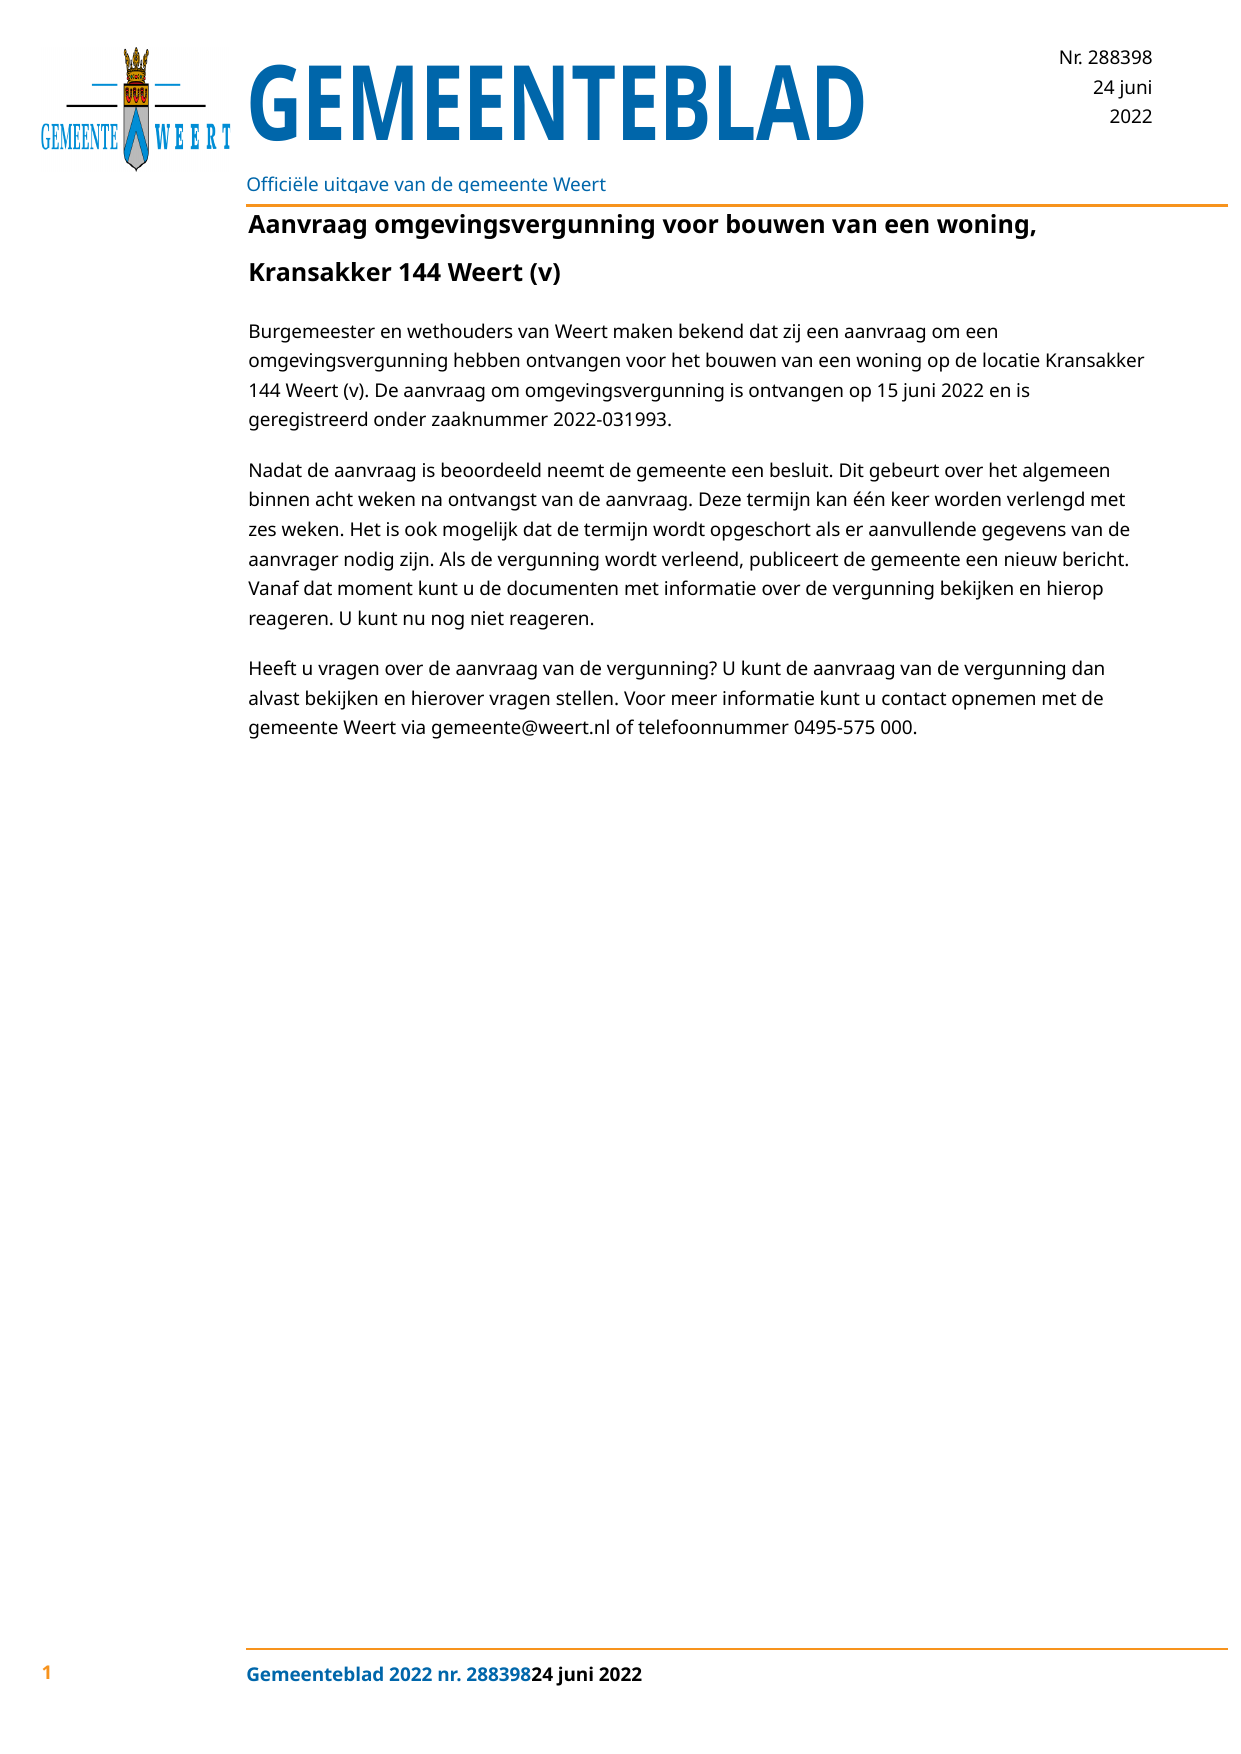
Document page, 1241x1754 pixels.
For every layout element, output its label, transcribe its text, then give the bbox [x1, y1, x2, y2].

picture [41, 47, 231, 172]
text Heeft u vragen over de aanvraag van de vergunning? U kunt de aanvraag van de vergunning dan alvast bekijken en hierover vragen stellen. Voor meer informatie kunt u contact opnemen met de gemeente Weert via gemeente@weert.nl of telefoonnummer 0495-575 000. [248, 655, 1152, 740]
text Burgemeester en wethouders van Weert maken bekend dat zij een aanvraag om een omgevingsvergunning hebben ontvangen voor het bouwen van een woning op de locatie Kransakker 144 Weert (v). De aanvraag om omgevingsvergunning is ontvangen op 15 juni 2022 en is geregistreerd onder zaaknummer 2022-031993. [248, 318, 1152, 432]
text Nadat de aanvraag is beoordeeld neemt de gemeente een besluit. Dit gebeurt over het algemeen binnen acht weken na ontvangst van de aanvraag. Deze termijn kan één keer worden verlengd met zes weken. Het is ook mogelijk dat de termijn wordt opgeschort als er aanvullende gegevens van de aanvrager nodig zijn. Als de vergunning wordt verleend, publiceert de gemeente een nieuw bericht. Vanaf dat moment kunt u de documenten met informatie over de vergunning bekijken en hierop reageren. U kunt nu nog niet reageren. [248, 457, 1152, 631]
text Aanvraag omgevingsvergunning voor bouwen van een woning, Kransakker 144 Weert (v) [248, 207, 1152, 288]
